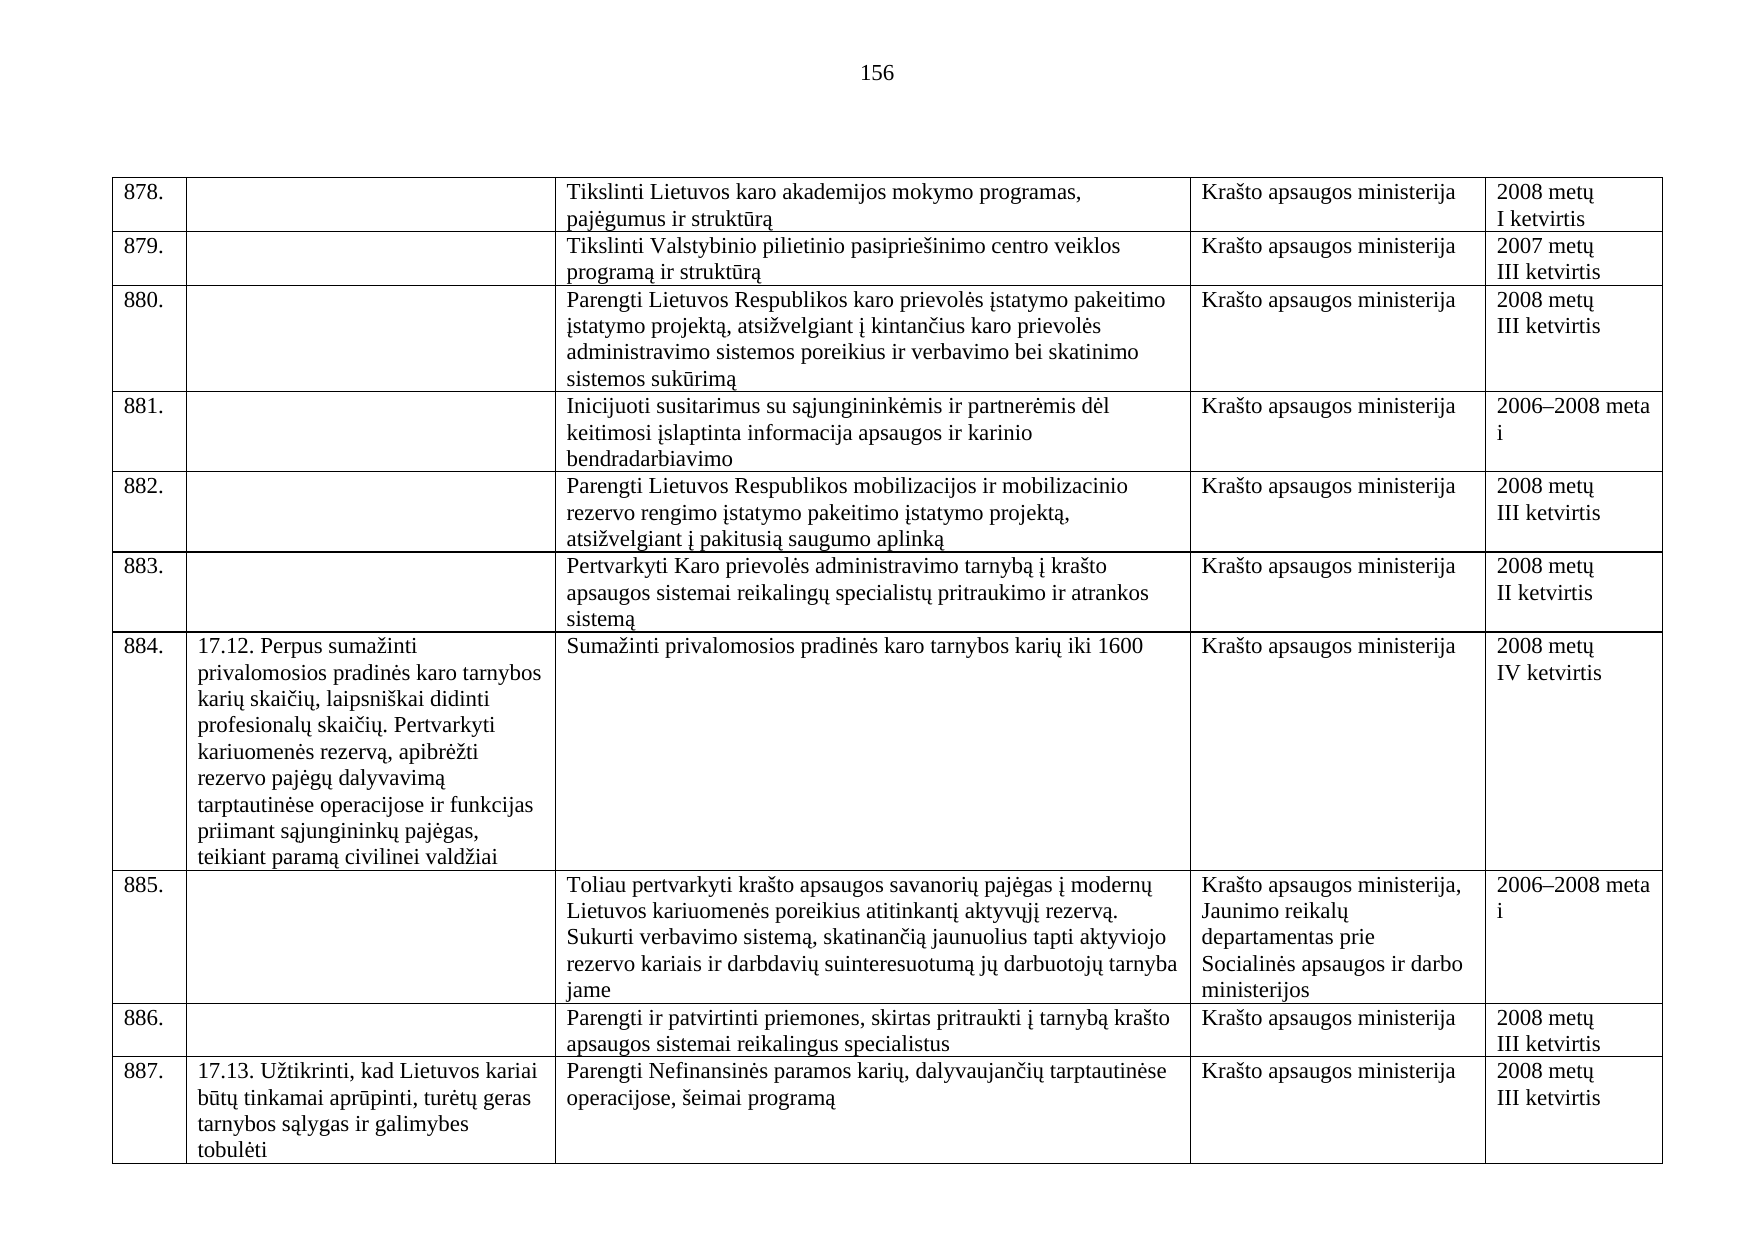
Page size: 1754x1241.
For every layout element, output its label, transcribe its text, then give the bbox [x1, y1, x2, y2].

table_cell Krašto apsaugos ministerija, Jaunimo reikalų departamentas prie Socialinės apsaugos ir darbo ministerijos [1191, 871, 1485, 1002]
table_cell Parengti Lietuvos Respublikos mobilizacijos ir mobilizacinio rezervo rengimo įstatymo pakeitimo įstatymo projektą, atsižvelgiant į pakitusią saugumo aplinką [556, 472, 1190, 551]
table_cell [187, 1004, 555, 1056]
table_cell Krašto apsaugos ministerija [1191, 633, 1485, 870]
table_cell [187, 178, 555, 231]
table_cell Krašto apsaugos ministerija [1191, 392, 1485, 471]
table_cell [187, 553, 555, 631]
table_cell Toliau pertvarkyti krašto apsaugos savanorių pajėgas į modernų Lietuvos kariuomenės poreikius atitinkantį aktyvųjį rezervą. Sukurti verbavimo sistemą, skatinančią jaunuolius tapti aktyviojo rezervo kariais ir darbdavių suinteresuotumą jų darbuotojų tarnyba jame [556, 871, 1190, 1002]
table_cell 2006–2008 metai [1486, 871, 1662, 1002]
table_cell Krašto apsaugos ministerija [1191, 178, 1485, 231]
table_cell 2008 metų II ketvirtis [1486, 553, 1662, 631]
table_cell Krašto apsaugos ministerija [1191, 1004, 1485, 1056]
table_cell Tikslinti Lietuvos karo akademijos mokymo programas, pajėgumus ir struktūrą [556, 178, 1190, 231]
table_cell 2008 metų I ketvirtis [1486, 178, 1662, 231]
table_cell 882. [113, 472, 186, 551]
table_cell [187, 232, 555, 285]
table_cell Parengti Nefinansinės paramos karių, dalyvaujančių tarptautinėse operacijose, šeimai programą [556, 1057, 1190, 1163]
table_cell 2008 metų III ketvirtis [1486, 286, 1662, 391]
table_cell [187, 871, 555, 1002]
table_cell 884. [113, 633, 186, 870]
table_cell 2008 metų III ketvirtis [1486, 472, 1662, 551]
table_cell 881. [113, 392, 186, 471]
table_cell 885. [113, 871, 186, 1002]
table_cell 2007 metų III ketvirtis [1486, 232, 1662, 285]
table_cell 17.12. Perpus sumažinti privalomosios pradinės karo tarnybos karių skaičių, laipsniškai didinti profesionalų skaičių. Pertvarkyti kariuomenės rezervą, apibrėžti rezervo pajėgų dalyvavimą tarptautinėse operacijose ir funkcijas priimant sąjungininkų pajėgas, teikiant paramą civilinei valdžiai [187, 633, 555, 870]
table_cell 2006–2008 metai [1486, 392, 1662, 471]
table_cell Krašto apsaugos ministerija [1191, 286, 1485, 391]
table_cell 879. [113, 232, 186, 285]
table_cell [187, 472, 555, 551]
table_cell Krašto apsaugos ministerija [1191, 232, 1485, 285]
table_cell Tikslinti Valstybinio pilietinio pasipriešinimo centro veiklos programą ir struktūrą [556, 232, 1190, 285]
table_cell Parengti Lietuvos Respublikos karo prievolės įstatymo pakeitimo įstatymo projektą, atsižvelgiant į kintančius karo prievolės administravimo sistemos poreikius ir verbavimo bei skatinimo sistemos sukūrimą [556, 286, 1190, 391]
table_cell Inicijuoti susitarimus su sąjungininkėmis ir partnerėmis dėl keitimosi įslaptinta informacija apsaugos ir karinio bendradarbiavimo [556, 392, 1190, 471]
table_cell Sumažinti privalomosios pradinės karo tarnybos karių iki 1600 [556, 633, 1190, 870]
table_cell Krašto apsaugos ministerija [1191, 472, 1485, 551]
table_cell 886. [113, 1004, 186, 1056]
table_cell 883. [113, 553, 186, 631]
table_cell 2008 metų III ketvirtis [1486, 1004, 1662, 1056]
table_cell [187, 286, 555, 391]
table_cell 17.13. Užtikrinti, kad Lietuvos kariai būtų tinkamai aprūpinti, turėtų geras tarnybos sąlygas ir galimybes tobulėti [187, 1057, 555, 1163]
table_cell [187, 392, 555, 471]
table_cell 2008 metų IV ketvirtis [1486, 633, 1662, 870]
table_cell 887. [113, 1057, 186, 1163]
table_cell 880. [113, 286, 186, 391]
table_cell Parengti ir patvirtinti priemones, skirtas pritraukti į tarnybą krašto apsaugos sistemai reikalingus specialistus [556, 1004, 1190, 1056]
table_cell 878. [113, 178, 186, 231]
table_cell Krašto apsaugos ministerija [1191, 1057, 1485, 1163]
table_cell 2008 metų III ketvirtis [1486, 1057, 1662, 1163]
table_cell Pertvarkyti Karo prievolės administravimo tarnybą į krašto apsaugos sistemai reikalingų specialistų pritraukimo ir atrankos sistemą [556, 553, 1190, 631]
table_cell Krašto apsaugos ministerija [1191, 553, 1485, 631]
